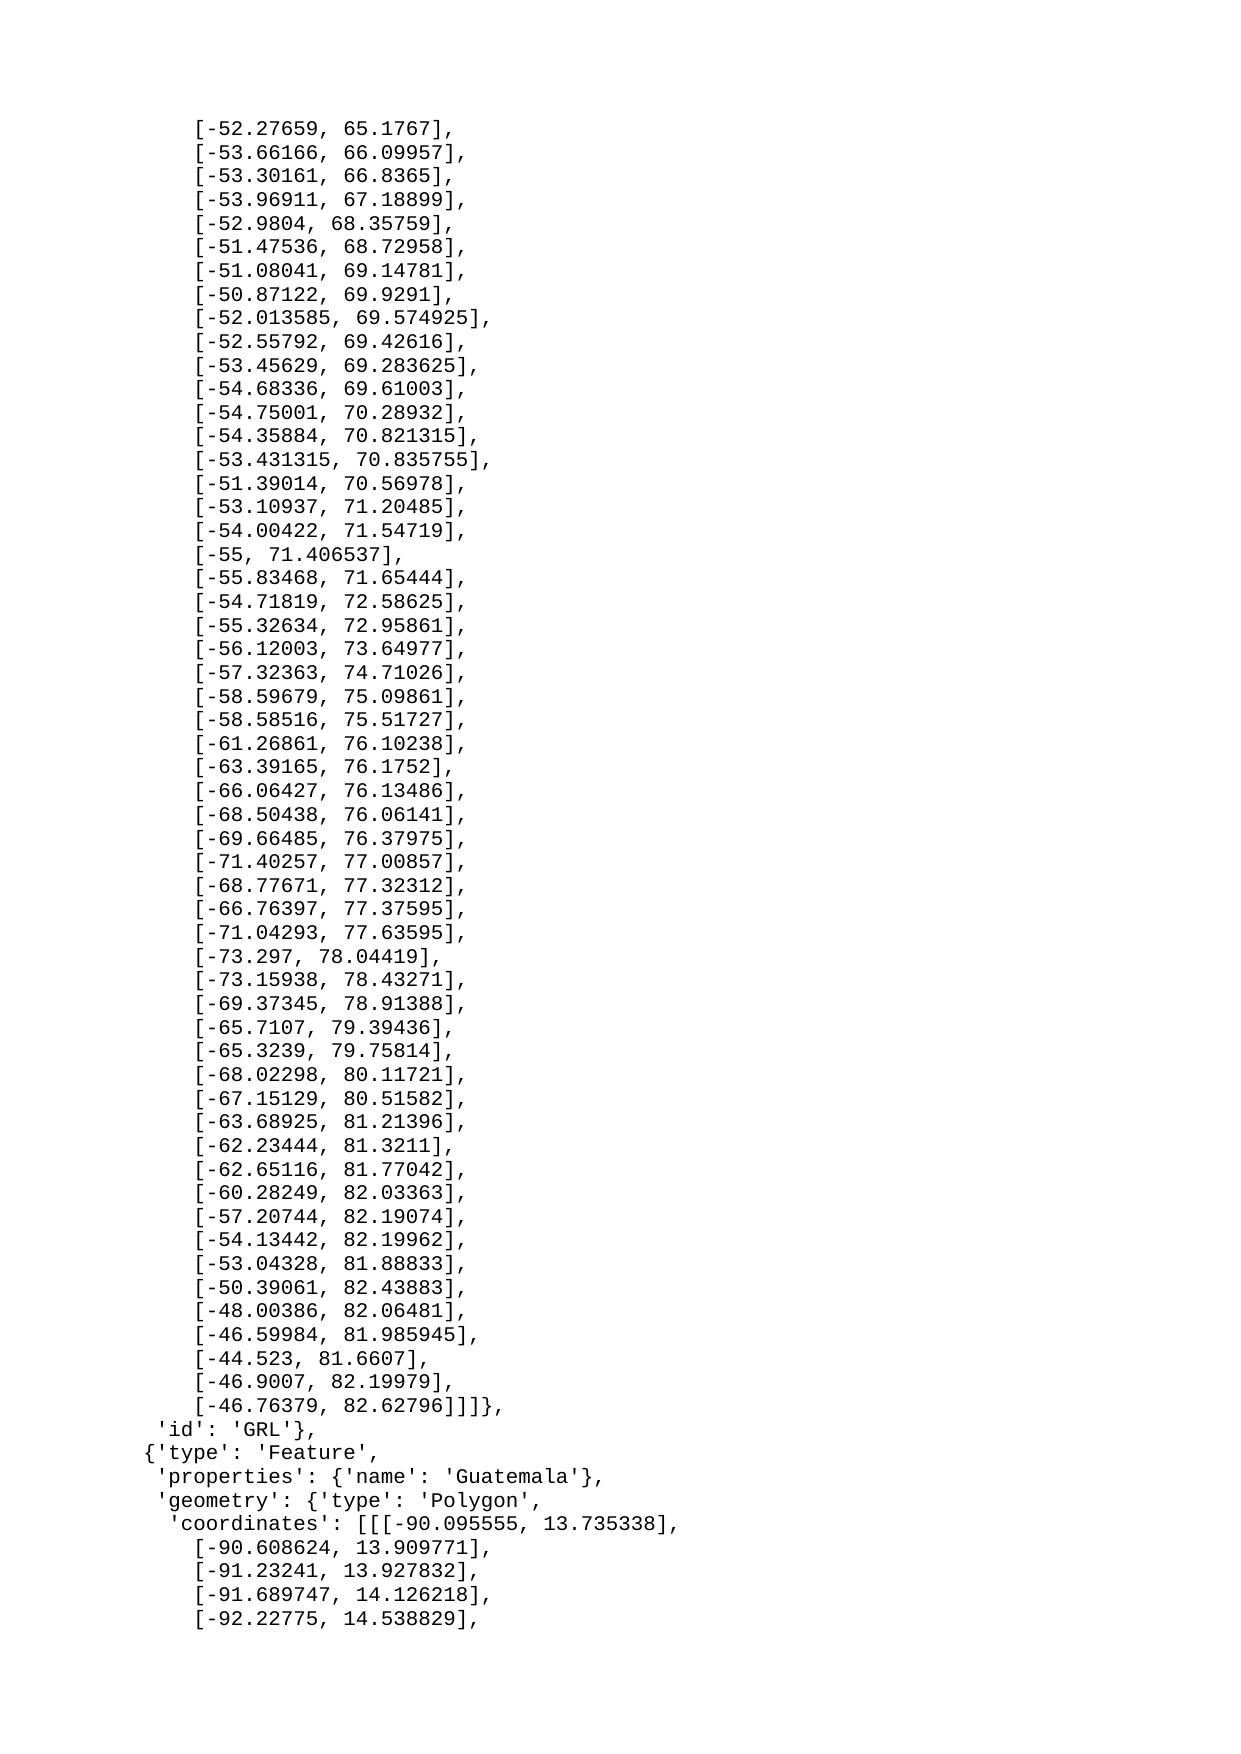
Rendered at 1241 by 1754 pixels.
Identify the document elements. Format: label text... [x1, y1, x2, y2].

text [-63.68925, 81.21396], [118, 1111, 1122, 1135]
text [-55, 71.406537], [118, 544, 1122, 567]
text [-51.08041, 69.14781], [118, 260, 1122, 284]
text [-46.76379, 82.62796]]]}, [118, 1395, 1122, 1419]
text [-52.27659, 65.1767], [118, 118, 1122, 142]
text [-46.59984, 81.985945], [118, 1324, 1122, 1348]
text [-54.13442, 82.19962], [118, 1229, 1122, 1253]
text [-68.02298, 80.11721], [118, 1064, 1122, 1088]
text [-57.32363, 74.71026], [118, 662, 1122, 686]
text [-62.65116, 81.77042], [118, 1158, 1122, 1182]
text [-53.10937, 71.20485], [118, 496, 1122, 520]
text [-67.15129, 80.51582], [118, 1088, 1122, 1111]
text [-92.22775, 14.538829], [118, 1608, 1122, 1631]
text [-57.20744, 82.19074], [118, 1206, 1122, 1229]
text [-73.15938, 78.43271], [118, 969, 1122, 993]
text [-52.9804, 68.35759], [118, 213, 1122, 236]
text [-63.39165, 76.1752], [118, 757, 1122, 780]
text {'type': 'Feature', [118, 1442, 1122, 1466]
text [-58.58516, 75.51727], [118, 709, 1122, 733]
text [-68.50438, 76.06141], [118, 804, 1122, 827]
text [-51.47536, 68.72958], [118, 236, 1122, 260]
text [-71.04293, 77.63595], [118, 922, 1122, 946]
text [-66.06427, 76.13486], [118, 780, 1122, 804]
text [-71.40257, 77.00857], [118, 851, 1122, 875]
text [-91.23241, 13.927832], [118, 1561, 1122, 1584]
text [-48.00386, 82.06481], [118, 1300, 1122, 1324]
text [-55.83468, 71.65444], [118, 567, 1122, 591]
text [-91.689747, 14.126218], [118, 1584, 1122, 1608]
text [-65.7107, 79.39436], [118, 1017, 1122, 1040]
text [-44.523, 81.6607], [118, 1348, 1122, 1371]
text [-50.87122, 69.9291], [118, 284, 1122, 307]
text [-51.39014, 70.56978], [118, 473, 1122, 496]
text [-54.75001, 70.28932], [118, 402, 1122, 426]
text [-55.32634, 72.95861], [118, 615, 1122, 638]
text [-90.608624, 13.909771], [118, 1537, 1122, 1561]
text 'geometry': {'type': 'Polygon', [118, 1489, 1122, 1513]
text [-60.28249, 82.03363], [118, 1182, 1122, 1206]
text [-53.66166, 66.09957], [118, 142, 1122, 165]
text [-61.26861, 76.10238], [118, 733, 1122, 757]
text [-73.297, 78.04419], [118, 946, 1122, 969]
text [-46.9007, 82.19979], [118, 1371, 1122, 1395]
text [-66.76397, 77.37595], [118, 898, 1122, 922]
text 'id': 'GRL'}, [118, 1419, 1122, 1442]
text [-53.96911, 67.18899], [118, 189, 1122, 213]
text 'properties': {'name': 'Guatemala'}, [118, 1466, 1122, 1489]
text [-54.00422, 71.54719], [118, 520, 1122, 544]
text [-53.431315, 70.835755], [118, 449, 1122, 473]
text [-69.37345, 78.91388], [118, 993, 1122, 1017]
text [-69.66485, 76.37975], [118, 827, 1122, 851]
text [-54.68336, 69.61003], [118, 378, 1122, 402]
text [-52.55792, 69.42616], [118, 331, 1122, 354]
text [-53.45629, 69.283625], [118, 354, 1122, 378]
text [-62.23444, 81.3211], [118, 1135, 1122, 1158]
text [-53.04328, 81.88833], [118, 1253, 1122, 1277]
text [-58.59679, 75.09861], [118, 686, 1122, 709]
text [-54.71819, 72.58625], [118, 591, 1122, 615]
text [-50.39061, 82.43883], [118, 1277, 1122, 1300]
text [-68.77671, 77.32312], [118, 875, 1122, 898]
text [-56.12003, 73.64977], [118, 638, 1122, 662]
text [-52.013585, 69.574925], [118, 307, 1122, 331]
text [-65.3239, 79.75814], [118, 1040, 1122, 1064]
text 'coordinates': [[[-90.095555, 13.735338], [118, 1513, 1122, 1537]
text [-54.35884, 70.821315], [118, 426, 1122, 449]
text [-53.30161, 66.8365], [118, 165, 1122, 189]
